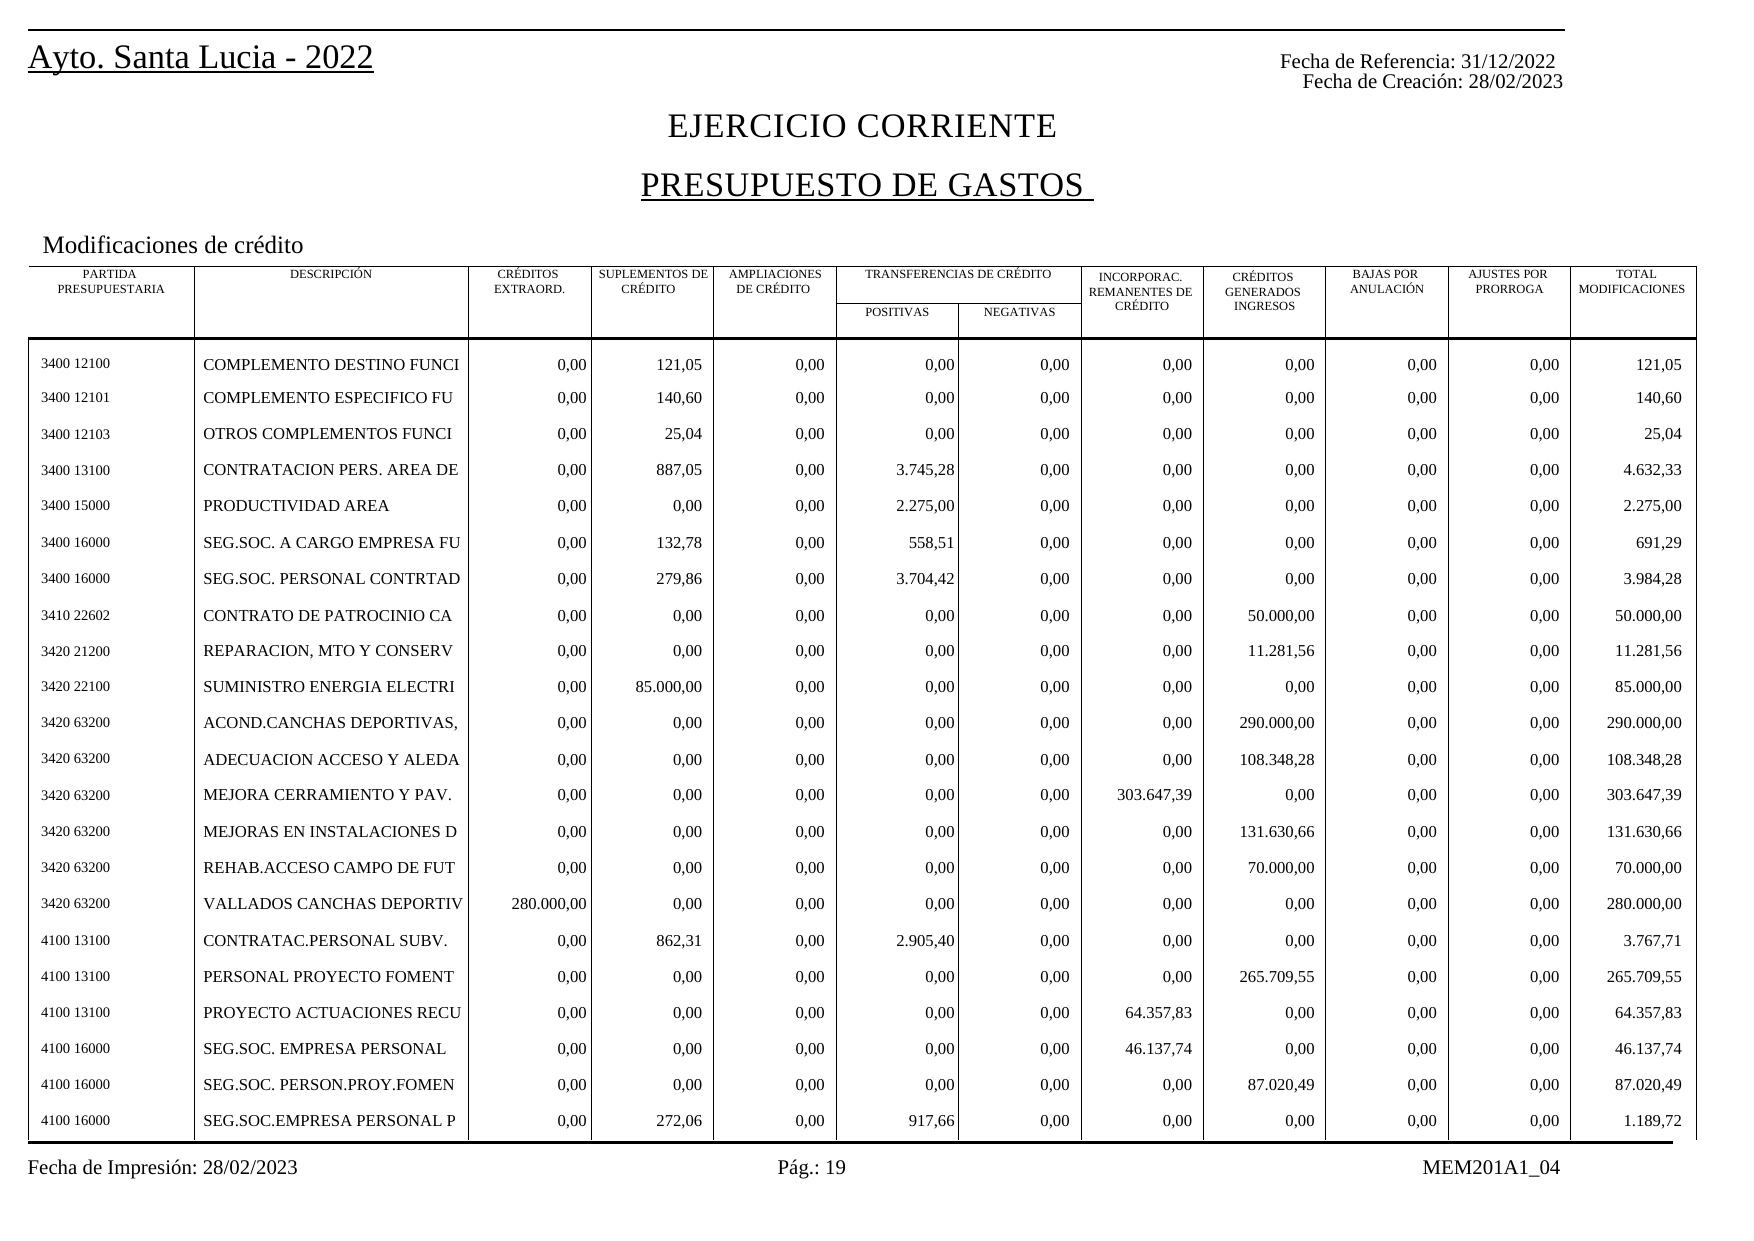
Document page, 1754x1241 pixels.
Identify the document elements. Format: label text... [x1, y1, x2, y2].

table_cell 0,00 [1204, 994, 1325, 1029]
table_cell 2.905,40 [837, 921, 958, 957]
table_cell 3420 21200 [29, 632, 194, 668]
table_cell 87.020,49 [1204, 1066, 1325, 1102]
table_cell 0,00 [837, 416, 958, 452]
table_cell 11.281,56 [1571, 632, 1696, 668]
table_cell 0,00 [1204, 379, 1325, 416]
table_cell OTROS COMPLEMENTOS FUNCI [195, 416, 468, 452]
table_cell 3400 12103 [29, 416, 194, 452]
table_cell 0,00 [837, 1030, 958, 1066]
table_cell 0,00 [837, 596, 958, 632]
table_cell 4100 16000 [29, 1030, 194, 1066]
table_cell 0,00 [1449, 1066, 1570, 1102]
table_cell 691,29 [1571, 524, 1696, 560]
table_cell 131.630,66 [1204, 813, 1325, 849]
table_cell 0,00 [1449, 1030, 1570, 1066]
table_cell 280.000,00 [469, 885, 591, 921]
table_cell 0,00 [1082, 1066, 1203, 1102]
table_cell 0,00 [1204, 1102, 1325, 1140]
table_cell 0,00 [592, 488, 713, 524]
table_cell 4100 16000 [29, 1102, 194, 1140]
table_cell CONTRATO DE PATROCINIO CA [195, 596, 468, 632]
table_cell 132,78 [592, 524, 713, 560]
table_cell SEG.SOC. EMPRESA PERSONAL [195, 1030, 468, 1066]
text PRESUPUESTO DE GASTOS [27, 167, 1697, 204]
table_cell 0,00 [959, 921, 1081, 957]
table_cell SEG.SOC. PERSON.PROY.FOMEN [195, 1066, 468, 1102]
table_cell 0,00 [469, 668, 591, 704]
table_cell 0,00 [837, 340, 958, 379]
table_cell 70.000,00 [1204, 849, 1325, 885]
table_cell 0,00 [1449, 958, 1570, 993]
table_cell 0,00 [469, 994, 591, 1029]
table_cell 3400 13100 [29, 452, 194, 487]
text Fecha de Creación: 28/02/2023 [1302, 76, 1697, 91]
table_cell 140,60 [1571, 379, 1696, 416]
table_header SUPLEMENTOS DE CRÉDITO [592, 267, 713, 337]
table_cell 0,00 [592, 958, 713, 993]
table_cell ACOND.CANCHAS DEPORTIVAS, [195, 705, 468, 741]
table_cell 3400 12101 [29, 379, 194, 416]
table_cell REPARACION, MTO Y CONSERV [195, 632, 468, 668]
table_cell 0,00 [1326, 596, 1448, 632]
table_cell 0,00 [592, 596, 713, 632]
table_cell PROYECTO ACTUACIONES RECU [195, 994, 468, 1029]
table_cell 0,00 [1204, 340, 1325, 379]
table_cell 0,00 [1449, 452, 1570, 487]
table_cell 0,00 [959, 524, 1081, 560]
table_cell 3.767,71 [1571, 921, 1696, 957]
table_cell 0,00 [714, 885, 836, 921]
table_cell CONTRATACION PERS. AREA DE [195, 452, 468, 487]
table_cell COMPLEMENTO ESPECIFICO FU [195, 379, 468, 416]
table_cell 4100 13100 [29, 958, 194, 993]
table_cell 0,00 [592, 705, 713, 741]
table_cell 3420 63200 [29, 885, 194, 921]
table_cell 0,00 [714, 1102, 836, 1140]
table_cell 0,00 [837, 777, 958, 812]
table_cell SEG.SOC. A CARGO EMPRESA FU [195, 524, 468, 560]
table_cell 0,00 [1449, 416, 1570, 452]
table_cell 3400 15000 [29, 488, 194, 524]
table_cell 0,00 [1326, 524, 1448, 560]
table_cell 0,00 [1326, 632, 1448, 668]
table_cell 0,00 [959, 379, 1081, 416]
table_cell SEG.SOC.EMPRESA PERSONAL P [195, 1102, 468, 1140]
table_cell 0,00 [1082, 416, 1203, 452]
table_cell 0,00 [1326, 741, 1448, 777]
table_cell 0,00 [1204, 416, 1325, 452]
table_cell 0,00 [469, 488, 591, 524]
text Fecha de Impresión: 28/02/2023 Pág.: 19 MEM201A1_04 [27, 1156, 1697, 1179]
table_cell 0,00 [959, 705, 1081, 741]
table_cell 0,00 [1082, 1102, 1203, 1140]
table_cell 0,00 [714, 1030, 836, 1066]
table_cell 0,00 [714, 777, 836, 812]
table_cell SUMINISTRO ENERGIA ELECTRI [195, 668, 468, 704]
table_cell 0,00 [1082, 705, 1203, 741]
table_cell 3420 63200 [29, 849, 194, 885]
table_cell COMPLEMENTO DESTINO FUNCI [195, 340, 468, 379]
table_cell 0,00 [714, 849, 836, 885]
table_cell 0,00 [469, 1030, 591, 1066]
table_cell 0,00 [959, 668, 1081, 704]
table_cell 46.137,74 [1571, 1030, 1696, 1066]
table_cell 0,00 [469, 813, 591, 849]
table_header CRÉDITOS EXTRAORD. [469, 267, 591, 337]
table_cell 0,00 [1326, 452, 1448, 487]
table_cell 0,00 [714, 958, 836, 993]
table_cell 0,00 [1204, 1030, 1325, 1066]
table_cell 0,00 [1449, 921, 1570, 957]
table_cell 0,00 [959, 416, 1081, 452]
table_cell ADECUACION ACCESO Y ALEDA [195, 741, 468, 777]
table_cell 4100 16000 [29, 1066, 194, 1102]
table_cell 917,66 [837, 1102, 958, 1140]
table_cell 0,00 [959, 488, 1081, 524]
table_cell 0,00 [469, 560, 591, 596]
table_cell 0,00 [714, 994, 836, 1029]
table_cell 0,00 [1449, 524, 1570, 560]
table_cell 3410 22602 [29, 596, 194, 632]
table_cell 0,00 [1326, 560, 1448, 596]
table_header PARTIDA PRESUPUESTARIA [29, 267, 194, 337]
table_cell 50.000,00 [1571, 596, 1696, 632]
table_cell 0,00 [1326, 705, 1448, 741]
table_cell 3420 63200 [29, 741, 194, 777]
table_cell 46.137,74 [1082, 1030, 1203, 1066]
table_cell 0,00 [1326, 885, 1448, 921]
table_cell 0,00 [837, 994, 958, 1029]
table_cell 0,00 [1449, 1102, 1570, 1140]
table_cell 0,00 [469, 340, 591, 379]
table_header DESCRIPCIÓN [195, 267, 468, 337]
table_cell 862,31 [592, 921, 713, 957]
table_cell 0,00 [1082, 741, 1203, 777]
table_cell 3.984,28 [1571, 560, 1696, 596]
table_cell 0,00 [469, 741, 591, 777]
table_cell 0,00 [959, 958, 1081, 993]
table_cell 0,00 [592, 632, 713, 668]
table_cell 0,00 [1449, 885, 1570, 921]
table_cell 0,00 [714, 1066, 836, 1102]
table_cell 0,00 [1326, 921, 1448, 957]
table_cell 0,00 [592, 777, 713, 812]
table_cell 0,00 [714, 452, 836, 487]
table_cell 0,00 [959, 849, 1081, 885]
table_cell 0,00 [1204, 560, 1325, 596]
table_header TRANSFERENCIAS DE CRÉDITO [837, 267, 1081, 303]
table_cell 0,00 [1326, 994, 1448, 1029]
table_cell 140,60 [592, 379, 713, 416]
table_cell PRODUCTIVIDAD AREA [195, 488, 468, 524]
table_cell 0,00 [469, 416, 591, 452]
table_cell 0,00 [469, 705, 591, 741]
table_cell 272,06 [592, 1102, 713, 1140]
table_cell 0,00 [1326, 340, 1448, 379]
table_cell 0,00 [837, 958, 958, 993]
table_cell 0,00 [959, 777, 1081, 812]
table_cell 0,00 [469, 596, 591, 632]
table_header AJUSTES POR PRORROGA [1449, 267, 1570, 337]
table_cell MEJORAS EN INSTALACIONES D [195, 813, 468, 849]
table_cell 290.000,00 [1571, 705, 1696, 741]
table_cell 0,00 [1204, 524, 1325, 560]
table_cell 0,00 [1449, 560, 1570, 596]
table_cell 64.357,83 [1082, 994, 1203, 1029]
table_cell 0,00 [592, 849, 713, 885]
table_cell REHAB.ACCESO CAMPO DE FUT [195, 849, 468, 885]
table_cell 85.000,00 [592, 668, 713, 704]
text Modificaciones de crédito [42, 232, 1697, 258]
table_cell 280.000,00 [1571, 885, 1696, 921]
table_cell 108.348,28 [1571, 741, 1696, 777]
table_cell 887,05 [592, 452, 713, 487]
table_cell 0,00 [959, 1066, 1081, 1102]
table_cell 558,51 [837, 524, 958, 560]
table_cell 108.348,28 [1204, 741, 1325, 777]
table_cell 0,00 [1082, 849, 1203, 885]
table_cell 3400 12100 [29, 340, 194, 379]
table_cell 0,00 [959, 741, 1081, 777]
table_cell 290.000,00 [1204, 705, 1325, 741]
table_cell 3400 16000 [29, 524, 194, 560]
table_cell 0,00 [1326, 958, 1448, 993]
table_cell 0,00 [837, 379, 958, 416]
table_cell 0,00 [1082, 921, 1203, 957]
table_cell 0,00 [1449, 668, 1570, 704]
table_cell 0,00 [1082, 524, 1203, 560]
table_cell 0,00 [714, 813, 836, 849]
table_cell 303.647,39 [1571, 777, 1696, 812]
table_cell 0,00 [1082, 958, 1203, 993]
table_cell 0,00 [714, 560, 836, 596]
table_cell SEG.SOC. PERSONAL CONTRTAD [195, 560, 468, 596]
table_cell 0,00 [1449, 813, 1570, 849]
table_cell 0,00 [469, 958, 591, 993]
table_cell 0,00 [1204, 921, 1325, 957]
text EJERCICIO CORRIENTE [27, 108, 1697, 144]
table_cell 0,00 [469, 777, 591, 812]
table_cell 279,86 [592, 560, 713, 596]
table_header TOTAL MODIFICACIONES [1571, 267, 1696, 337]
table_cell 4.632,33 [1571, 452, 1696, 487]
table_cell 0,00 [1449, 741, 1570, 777]
table_cell 0,00 [714, 741, 836, 777]
table_cell 0,00 [1204, 452, 1325, 487]
table_cell CONTRATAC.PERSONAL SUBV. [195, 921, 468, 957]
table_cell 0,00 [1449, 777, 1570, 812]
table_cell 3420 63200 [29, 777, 194, 812]
table_cell 0,00 [837, 813, 958, 849]
table_cell 0,00 [837, 741, 958, 777]
table_cell 0,00 [1326, 668, 1448, 704]
table_cell 265.709,55 [1204, 958, 1325, 993]
table_cell 0,00 [714, 488, 836, 524]
table_cell 0,00 [1326, 1066, 1448, 1102]
table_cell 3420 22100 [29, 668, 194, 704]
table_cell 0,00 [592, 994, 713, 1029]
table_cell 0,00 [469, 849, 591, 885]
table_cell 0,00 [1204, 488, 1325, 524]
table_cell 0,00 [1326, 849, 1448, 885]
table_cell 0,00 [714, 596, 836, 632]
table_cell 3420 63200 [29, 813, 194, 849]
table_cell 0,00 [469, 452, 591, 487]
table_cell 85.000,00 [1571, 668, 1696, 704]
table_cell 0,00 [469, 1066, 591, 1102]
table_cell 0,00 [1326, 379, 1448, 416]
table_cell 0,00 [837, 705, 958, 741]
table_cell 0,00 [1449, 488, 1570, 524]
table_cell 121,05 [1571, 340, 1696, 379]
table_cell 0,00 [1204, 885, 1325, 921]
table_cell 0,00 [714, 524, 836, 560]
table_cell 2.275,00 [1571, 488, 1696, 524]
table_cell 131.630,66 [1571, 813, 1696, 849]
table_cell 0,00 [469, 1102, 591, 1140]
table_cell 0,00 [837, 632, 958, 668]
table_cell 0,00 [837, 1066, 958, 1102]
table_cell 0,00 [1326, 813, 1448, 849]
table_cell 3420 63200 [29, 705, 194, 741]
table_cell 87.020,49 [1571, 1066, 1696, 1102]
table_cell 0,00 [1449, 849, 1570, 885]
table_cell 0,00 [837, 668, 958, 704]
table_cell 25,04 [592, 416, 713, 452]
table_cell 0,00 [1082, 885, 1203, 921]
table_cell 0,00 [1082, 379, 1203, 416]
table_cell 0,00 [714, 416, 836, 452]
table_cell 0,00 [1449, 340, 1570, 379]
table_cell NEGATIVAS [959, 304, 1081, 337]
table_cell 0,00 [837, 849, 958, 885]
table_cell 3.745,28 [837, 452, 958, 487]
table_cell 0,00 [959, 885, 1081, 921]
table_header INCORPORAC. REMANENTES DE CRÉDITO [1082, 267, 1203, 337]
table_cell 0,00 [1449, 596, 1570, 632]
table_cell 0,00 [1204, 668, 1325, 704]
table_cell 11.281,56 [1204, 632, 1325, 668]
table_cell 0,00 [1082, 340, 1203, 379]
table_header BAJAS POR ANULACIÓN [1326, 267, 1448, 337]
text Ayto. Santa Lucia - 2022 Fecha de Referencia: 31/12/2022 [27, 40, 1697, 76]
table_cell 0,00 [1082, 596, 1203, 632]
table_cell 0,00 [959, 1102, 1081, 1140]
table_cell 0,00 [959, 994, 1081, 1029]
table_cell 0,00 [714, 379, 836, 416]
table_cell 0,00 [714, 668, 836, 704]
table_cell MEJORA CERRAMIENTO Y PAV. [195, 777, 468, 812]
table_cell 0,00 [959, 632, 1081, 668]
table_cell 0,00 [1082, 668, 1203, 704]
table_cell 265.709,55 [1571, 958, 1696, 993]
table_cell 4100 13100 [29, 921, 194, 957]
table_cell 0,00 [714, 705, 836, 741]
table_cell 0,00 [959, 452, 1081, 487]
table_cell POSITIVAS [837, 304, 958, 337]
table_cell 0,00 [469, 379, 591, 416]
table_cell 303.647,39 [1082, 777, 1203, 812]
table_cell 0,00 [1449, 379, 1570, 416]
table_header CRÉDITOS GENERADOS INGRESOS [1204, 267, 1325, 337]
table_cell 0,00 [1326, 416, 1448, 452]
table_cell 0,00 [592, 1066, 713, 1102]
table_cell 0,00 [959, 596, 1081, 632]
table_cell 0,00 [714, 340, 836, 379]
table_cell 0,00 [1082, 452, 1203, 487]
table_cell 0,00 [469, 632, 591, 668]
table_cell 0,00 [592, 885, 713, 921]
table_cell 0,00 [837, 885, 958, 921]
table_cell 0,00 [959, 813, 1081, 849]
table_cell 0,00 [714, 632, 836, 668]
table_cell 0,00 [959, 340, 1081, 379]
table_cell 0,00 [714, 921, 836, 957]
table_cell 0,00 [1326, 1030, 1448, 1066]
table_header AMPLIACIONES DE CRÉDITO [714, 267, 836, 337]
table_cell 0,00 [592, 813, 713, 849]
table_cell 4100 13100 [29, 994, 194, 1029]
table_cell 70.000,00 [1571, 849, 1696, 885]
table_cell 0,00 [1082, 488, 1203, 524]
table_cell 0,00 [1326, 1102, 1448, 1140]
table_cell 1.189,72 [1571, 1102, 1696, 1140]
table_cell 0,00 [1449, 705, 1570, 741]
table_cell 50.000,00 [1204, 596, 1325, 632]
table_cell 0,00 [1082, 813, 1203, 849]
table_cell PERSONAL PROYECTO FOMENT [195, 958, 468, 993]
table_cell 0,00 [959, 560, 1081, 596]
table_cell 0,00 [469, 524, 591, 560]
table_cell 0,00 [469, 921, 591, 957]
table_cell 0,00 [592, 741, 713, 777]
table_cell 3.704,42 [837, 560, 958, 596]
table_cell 0,00 [1449, 994, 1570, 1029]
table_cell 0,00 [1326, 777, 1448, 812]
table_cell 3400 16000 [29, 560, 194, 596]
table_cell 0,00 [1326, 488, 1448, 524]
table_cell 0,00 [1449, 632, 1570, 668]
table_cell 0,00 [1082, 632, 1203, 668]
table_cell VALLADOS CANCHAS DEPORTIV [195, 885, 468, 921]
table_cell 0,00 [592, 1030, 713, 1066]
table_cell 25,04 [1571, 416, 1696, 452]
table_cell 64.357,83 [1571, 994, 1696, 1029]
table_cell 0,00 [1204, 777, 1325, 812]
table_cell 2.275,00 [837, 488, 958, 524]
table_cell 121,05 [592, 340, 713, 379]
table_cell 0,00 [1082, 560, 1203, 596]
table_cell 0,00 [959, 1030, 1081, 1066]
